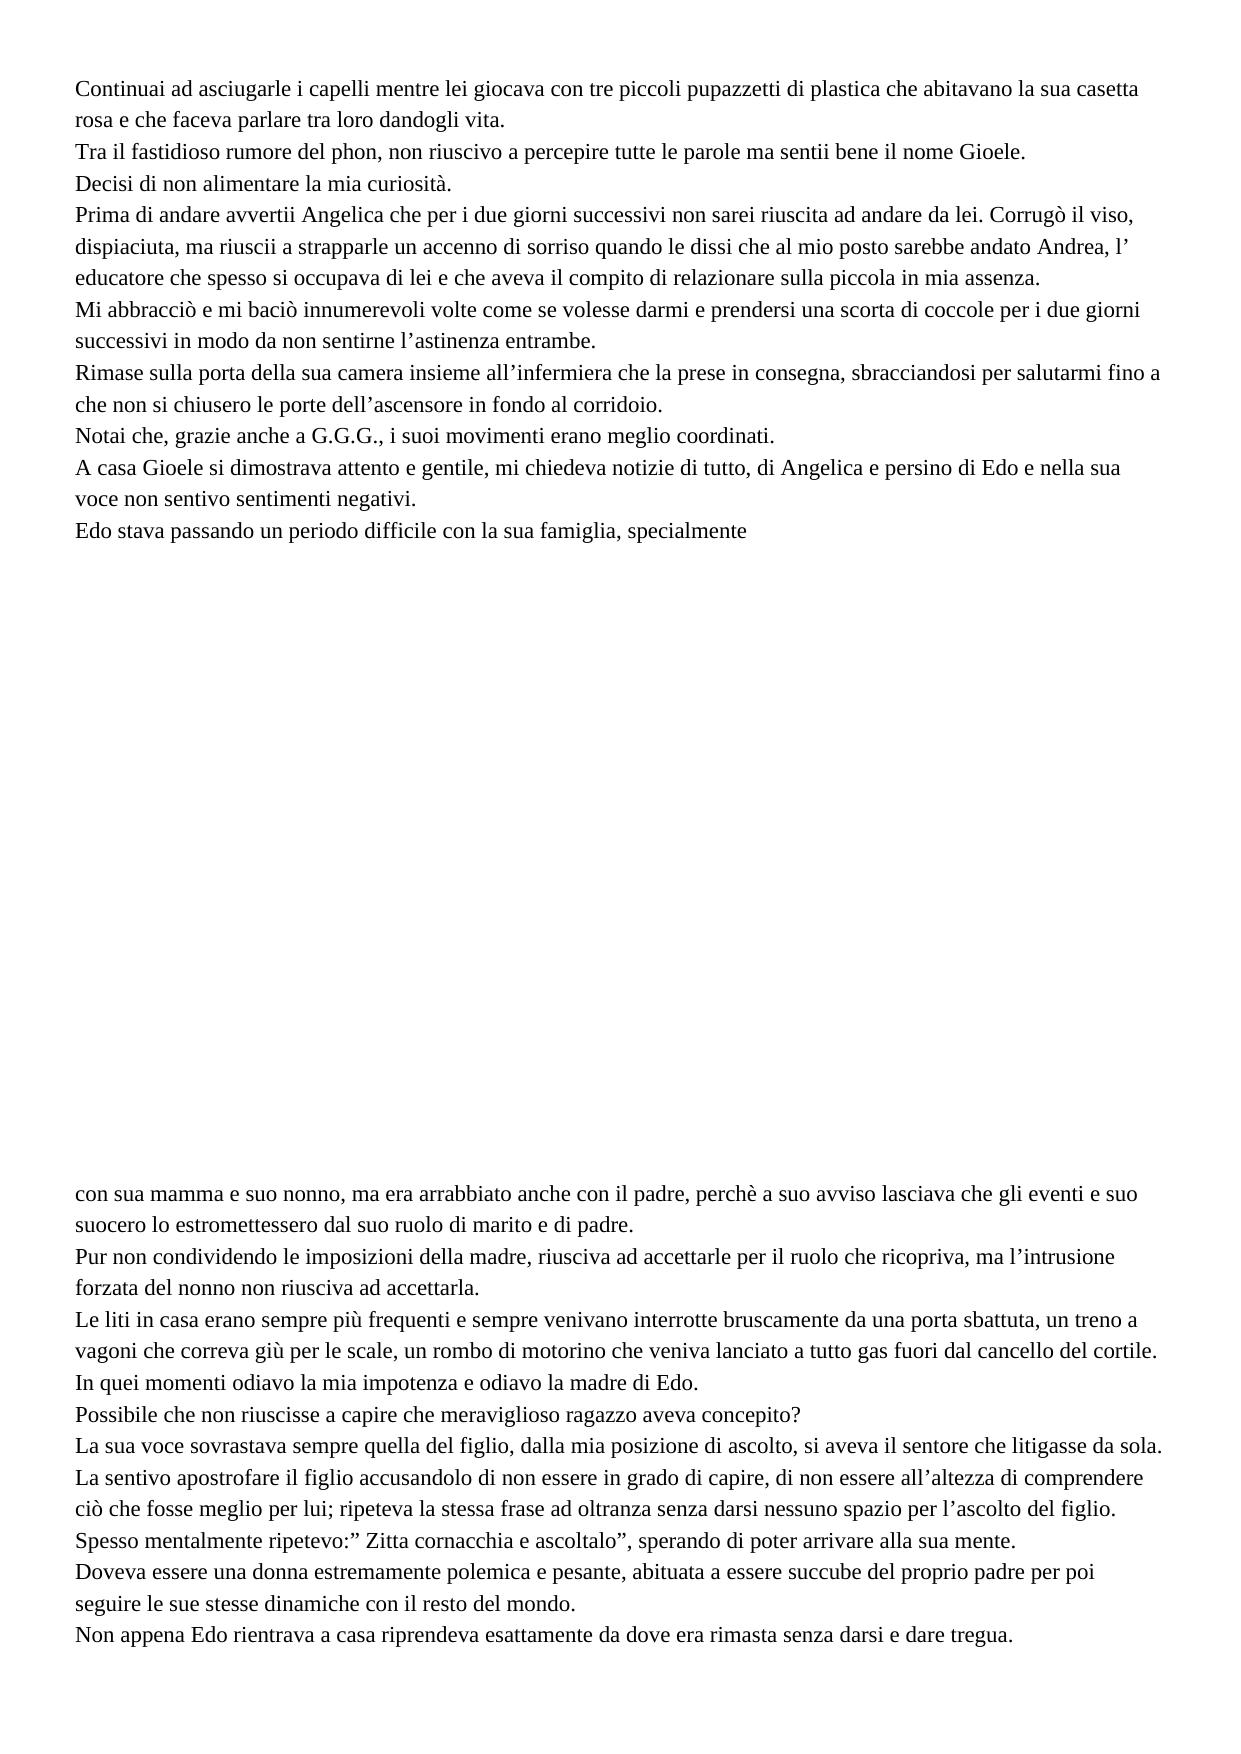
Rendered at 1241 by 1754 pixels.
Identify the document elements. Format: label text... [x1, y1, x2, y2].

text Doveva essere una donna estremamente polemica e pesante, abituata a essere succube del proprio padre per poi seguire le sue stesse dinamiche con il resto del mondo. [75, 1558, 1165, 1616]
text In quei momenti odiavo la mia impotenza e odiavo la madre di Edo. [75, 1369, 1165, 1395]
text A casa Gioele si dimostrava attento e gentile, mi chiedeva notizie di tutto, di Angelica e persino di Edo e nella sua voce non sentivo sentimenti negativi. [75, 454, 1165, 512]
text Decisi di non alimentare la mia curiosità. [75, 170, 1165, 196]
text La sentivo apostrofare il figlio accusandolo di non essere in grado di capire, di non essere all’altezza di comprendere ciò che fosse meglio per lui; ripeteva la stessa frase ad oltranza senza darsi nessuno spazio per l’ascolto del figlio. [75, 1464, 1165, 1522]
text Prima di andare avvertii Angelica che per i due giorni successivi non sarei riuscita ad andare da lei. Corrugò il viso, dispiaciuta, ma riuscii a strapparle un accenno di sorriso quando le dissi che al mio posto sarebbe andato Andrea, l’ educatore che spesso si occupava di lei e che aveva il compito di relazionare sulla piccola in mia assenza. [75, 201, 1165, 291]
text La sua voce sovrastava sempre quella del figlio, dalla mia posizione di ascolto, si aveva il sentore che litigasse da sola. [75, 1432, 1165, 1458]
text Rimase sulla porta della sua camera insieme all’infermiera che la prese in consegna, sbracciandosi per salutarmi fino a che non si chiusero le porte dell’ascensore in fondo al corridoio. [75, 359, 1165, 417]
text Tra il fastidioso rumore del phon, non riuscivo a percepire tutte le parole ma sentii bene il nome Gioele. [75, 138, 1165, 164]
text Pur non condividendo le imposizioni della madre, riusciva ad accettarle per il ruolo che ricopriva, ma l’intrusione forzata del nonno non riusciva ad accettarla. [75, 1243, 1165, 1301]
text Notai che, grazie anche a G.G.G., i suoi movimenti erano meglio coordinati. [75, 422, 1165, 448]
text Possibile che non riuscisse a capire che meraviglioso ragazzo aveva concepito? [75, 1401, 1165, 1427]
text Le liti in casa erano sempre più frequenti e sempre venivano interrotte bruscamente da una porta sbattuta, un treno a vagoni che correva giù per le scale, un rombo di motorino che veniva lanciato a tutto gas fuori dal cancello del cortile. [75, 1306, 1165, 1364]
text con sua mamma e suo nonno, ma era arrabbiato anche con il padre, perchè a suo avviso lasciava che gli eventi e suo suocero lo estromettessero dal suo ruolo di marito e di padre. [75, 1180, 1165, 1238]
text Mi abbracciò e mi baciò innumerevoli volte come se volesse darmi e prendersi una scorta di coccole per i due giorni successivi in modo da non sentirne l’astinenza entrambe. [75, 296, 1165, 354]
text Spesso mentalmente ripetevo:” Zitta cornacchia e ascoltalo”, sperando di poter arrivare alla sua mente. [75, 1527, 1165, 1553]
text Continuai ad asciugarle i capelli mentre lei giocava con tre piccoli pupazzetti di plastica che abitavano la sua casetta rosa e che faceva parlare tra loro dandogli vita. [75, 75, 1165, 133]
text Edo stava passando un periodo difficile con la sua famiglia, specialmente [75, 517, 1165, 543]
text Non appena Edo rientrava a casa riprendeva esattamente da dove era rimasta senza darsi e dare tregua. [75, 1622, 1165, 1648]
